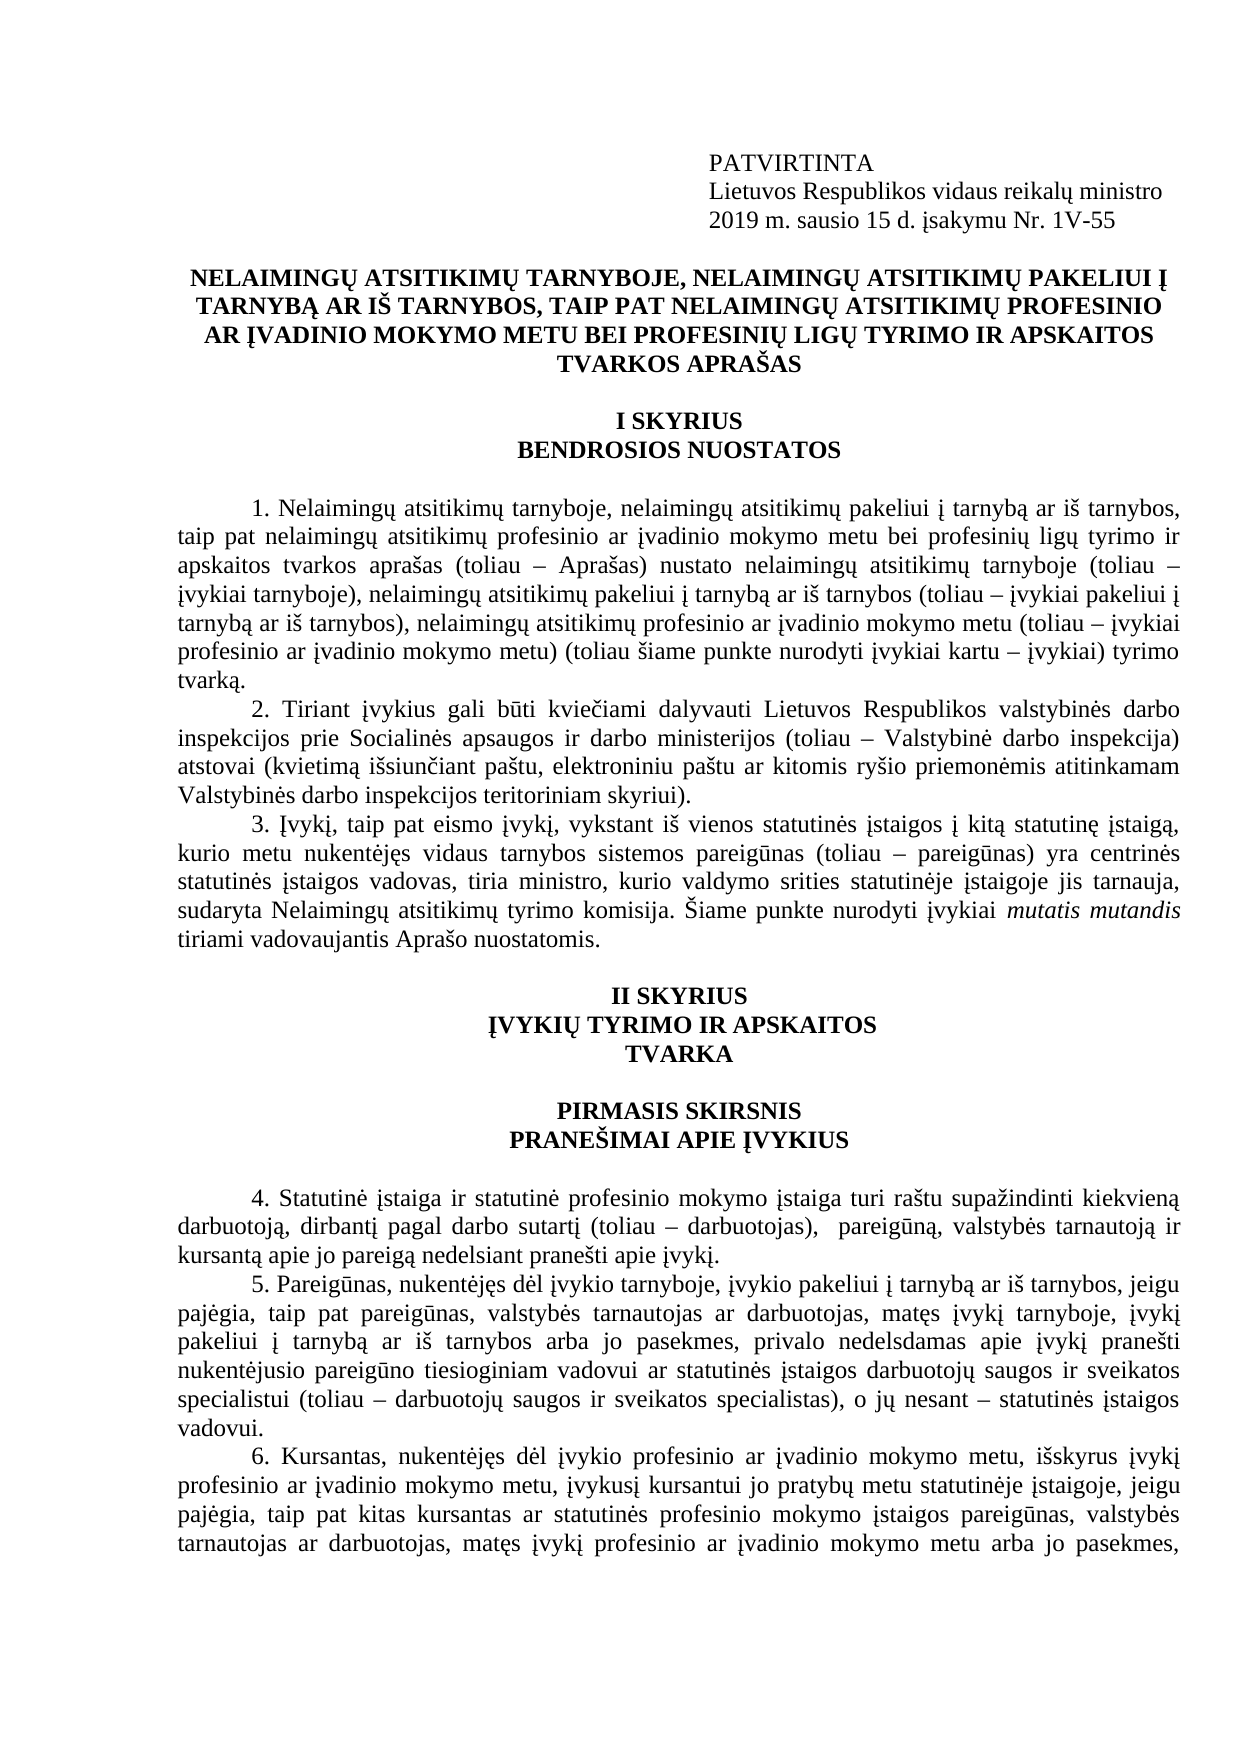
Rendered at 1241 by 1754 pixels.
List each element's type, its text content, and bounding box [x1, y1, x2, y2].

text BENDROSIOS NUOSTATOS [177, 435, 1181, 464]
text TVARKA [177, 1039, 1181, 1068]
text 5. Pareigūnas, nukentėjęs dėl įvykio tarnyboje, įvykio pakeliui į tarnybą ar iš tarnybos, jeigu pajėgia, taip pat pareigūnas, valstybės tarnautojas ar darbuotojas, matęs įvykį tarnyboje, įvykį pakeliui į tarnybą ar iš tarnybos arba jo pasekmes, privalo nedelsdamas apie įvykį pranešti nukentėjusio pareigūno tiesioginiam vadovui ar statutinės įstaigos darbuotojų saugos ir sveikatos specialistui (toliau – darbuotojų saugos ir sveikatos specialistas), o jų nesant – statutinės įstaigos vadovui. [177, 1269, 1181, 1441]
text 2019 m. sausio 15 d. įsakymu Nr. 1V-55 [709, 205, 1181, 234]
text NELAIMINGŲ ATSITIKIMŲ TARNYBOJE, NELAIMINGŲ ATSITIKIMŲ PAKELIUI Į TARNYBĄ AR IŠ TARNYBOS, TAIP PAT NELAIMINGŲ ATSITIKIMŲ PROFESINIO AR ĮVADINIO MOKYMO METU BEI PROFESINIŲ LIGŲ TYRIMO IR APSKAITOS [177, 263, 1181, 349]
text 3. Įvykį, taip pat eismo įvykį, vykstant iš vienos statutinės įstaigos į kitą statutinę įstaigą, kurio metu nukentėjęs vidaus tarnybos sistemos pareigūnas (toliau – pareigūnas) yra centrinės statutinės įstaigos vadovas, tiria ministro, kurio valdymo srities statutinėje įstaigoje jis tarnauja, sudaryta Nelaimingų atsitikimų tyrimo komisija. Šiame punkte nurodyti įvykiai mutatis mutandis tiriami vadovaujantis Aprašo nuostatomis. [177, 809, 1181, 953]
text PIRMASIS SKIRSNIS [177, 1096, 1181, 1125]
text 6. Kursantas, nukentėjęs dėl įvykio profesinio ar įvadinio mokymo metu, išskyrus įvykį profesinio ar įvadinio mokymo metu, įvykusį kursantui jo pratybų metu statutinėje įstaigoje, jeigu pajėgia, taip pat kitas kursantas ar statutinės profesinio mokymo įstaigos pareigūnas, valstybės tarnautojas ar darbuotojas, matęs įvykį profesinio ar įvadinio mokymo metu arba jo pasekmes, [177, 1441, 1181, 1556]
text ĮVYKIŲ TYRIMO IR APSKAITOS [177, 1010, 1181, 1039]
text 2. Tiriant įvykius gali būti kviečiami dalyvauti Lietuvos Respublikos valstybinės darbo inspekcijos prie Socialinės apsaugos ir darbo ministerijos (toliau – Valstybinė darbo inspekcija) atstovai (kvietimą išsiunčiant paštu, elektroniniu paštu ar kitomis ryšio priemonėmis atitinkamam Valstybinės darbo inspekcijos teritoriniam skyriui). [177, 694, 1181, 809]
text 4. Statutinė įstaiga ir statutinė profesinio mokymo įstaiga turi raštu supažindinti kiekvieną darbuotoją, dirbantį pagal darbo sutartį (toliau – darbuotojas), pareigūną, valstybės tarnautoją ir kursantą apie jo pareigą nedelsiant pranešti apie įvykį. [177, 1183, 1181, 1269]
text 1. Nelaimingų atsitikimų tarnyboje, nelaimingų atsitikimų pakeliui į tarnybą ar iš tarnybos, taip pat nelaimingų atsitikimų profesinio ar įvadinio mokymo metu bei profesinių ligų tyrimo ir apskaitos tvarkos aprašas (toliau – Aprašas) nustato nelaimingų atsitikimų tarnyboje (toliau – įvykiai tarnyboje), nelaimingų atsitikimų pakeliui į tarnybą ar iš tarnybos (toliau – įvykiai pakeliui į tarnybą ar iš tarnybos), nelaimingų atsitikimų profesinio ar įvadinio mokymo metu (toliau – įvykiai profesinio ar įvadinio mokymo metu) (toliau šiame punkte nurodyti įvykiai kartu – įvykiai) tyrimo tvarką. [177, 493, 1181, 694]
text II SKYRIUS [177, 981, 1181, 1010]
text TVARKOS APRAŠAS [177, 349, 1181, 378]
text PATVIRTINTA [709, 148, 1181, 176]
text I SKYRIUS [177, 406, 1181, 435]
text Lietuvos Respublikos vidaus reikalų ministro [709, 176, 1181, 205]
text PRANEŠIMAI APIE ĮVYKIUS [177, 1125, 1181, 1154]
